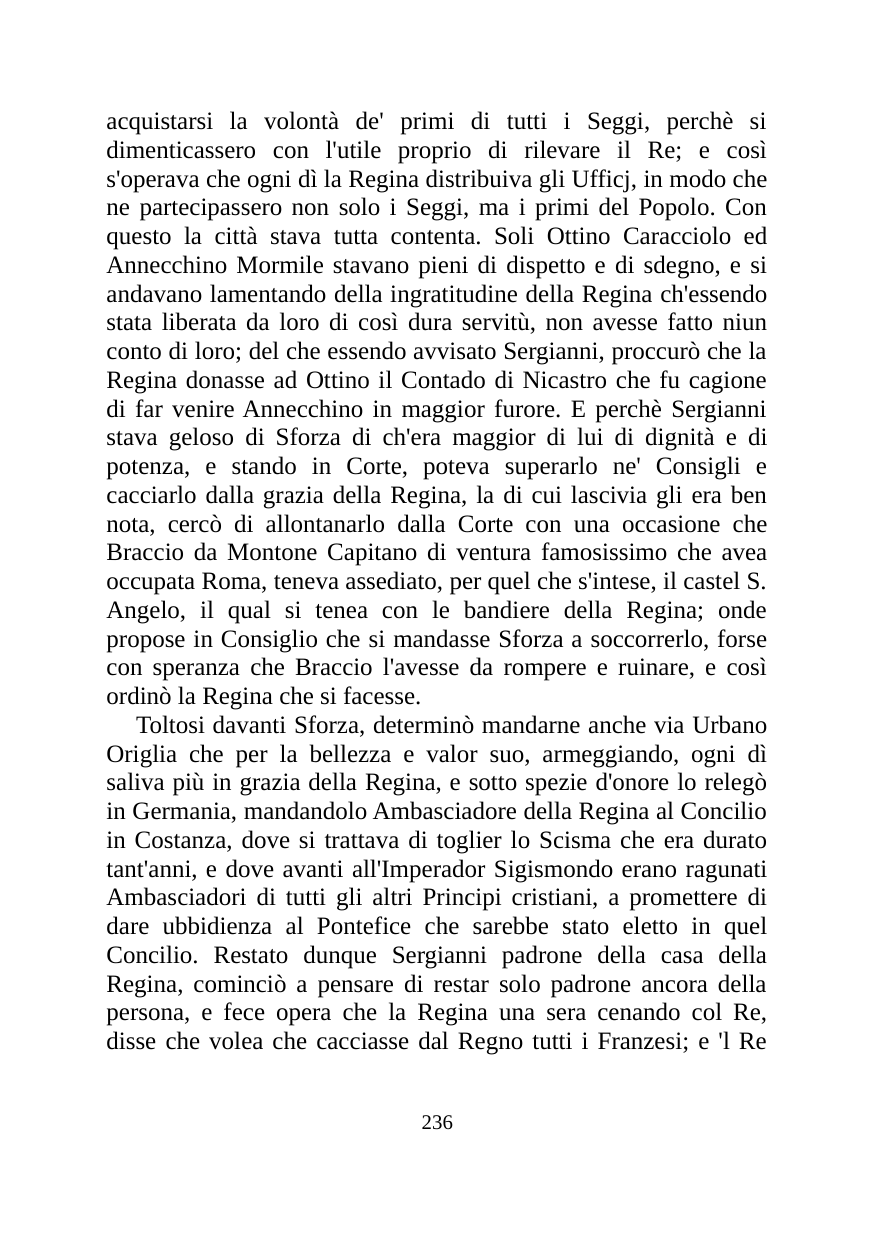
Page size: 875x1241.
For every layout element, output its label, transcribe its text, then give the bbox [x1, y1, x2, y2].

text acquistarsi la volontà de' primi di tutti i Seggi, perchè si dimenticassero con l'utile proprio di rilevare il Re; e così s'operava che ogni dì la Regina distribuiva gli Ufficj, in modo che ne partecipassero non solo i Seggi, ma i primi del Popolo. Con questo la città stava tutta contenta. Soli Ottino Caracciolo ed Annecchino Mormile stavano pieni di dispetto e di sdegno, e si andavano lamentando della ingratitudine della Regina ch'essendo stata liberata da loro di così dura servitù, non avesse fatto niun conto di loro; del che essendo avvisato Sergianni, proccurò che la Regina donasse ad Ottino il Contado di Nicastro che fu cagione di far venire Annecchino in maggior furore. E perchè Sergianni stava geloso di Sforza di ch'era maggior di lui di dignità e di potenza, e stando in Corte, poteva superarlo ne' Consigli e cacciarlo dalla grazia della Regina, la di cui lascivia gli era ben nota, cercò di allontanarlo dalla Corte con una occasione che Braccio da Montone Capitano di ventura famosissimo che avea occupata Roma, teneva assediato, per quel che s'intese, il castel S. Angelo, il qual si tenea con le bandiere della Regina; onde propose in Consiglio che si mandasse Sforza a soccorrerlo, forse con speranza che Braccio l'avesse da rompere e ruinare, e così ordinò la Regina che si facesse. [106, 106, 768, 710]
text Toltosi davanti Sforza, determinò mandarne anche via Urbano Origlia che per la bellezza e valor suo, armeggiando, ogni dì saliva più in grazia della Regina, e sotto spezie d'onore lo relegò in Germania, mandandolo Ambasciadore della Regina al Concilio in Costanza, dove si trattava di toglier lo Scisma che era durato tant'anni, e dove avanti all'Imperador Sigismondo erano ragunati Ambasciadori di tutti gli altri Principi cristiani, a promettere di dare ubbidienza al Pontefice che sarebbe stato eletto in quel Concilio. Restato dunque Sergianni padrone della casa della Regina, cominciò a pensare di restar solo padrone ancora della persona, e fece opera che la Regina una sera cenando col Re, disse che volea che cacciasse dal Regno tutti i Franzesi; e 'l Re [106, 710, 768, 1055]
